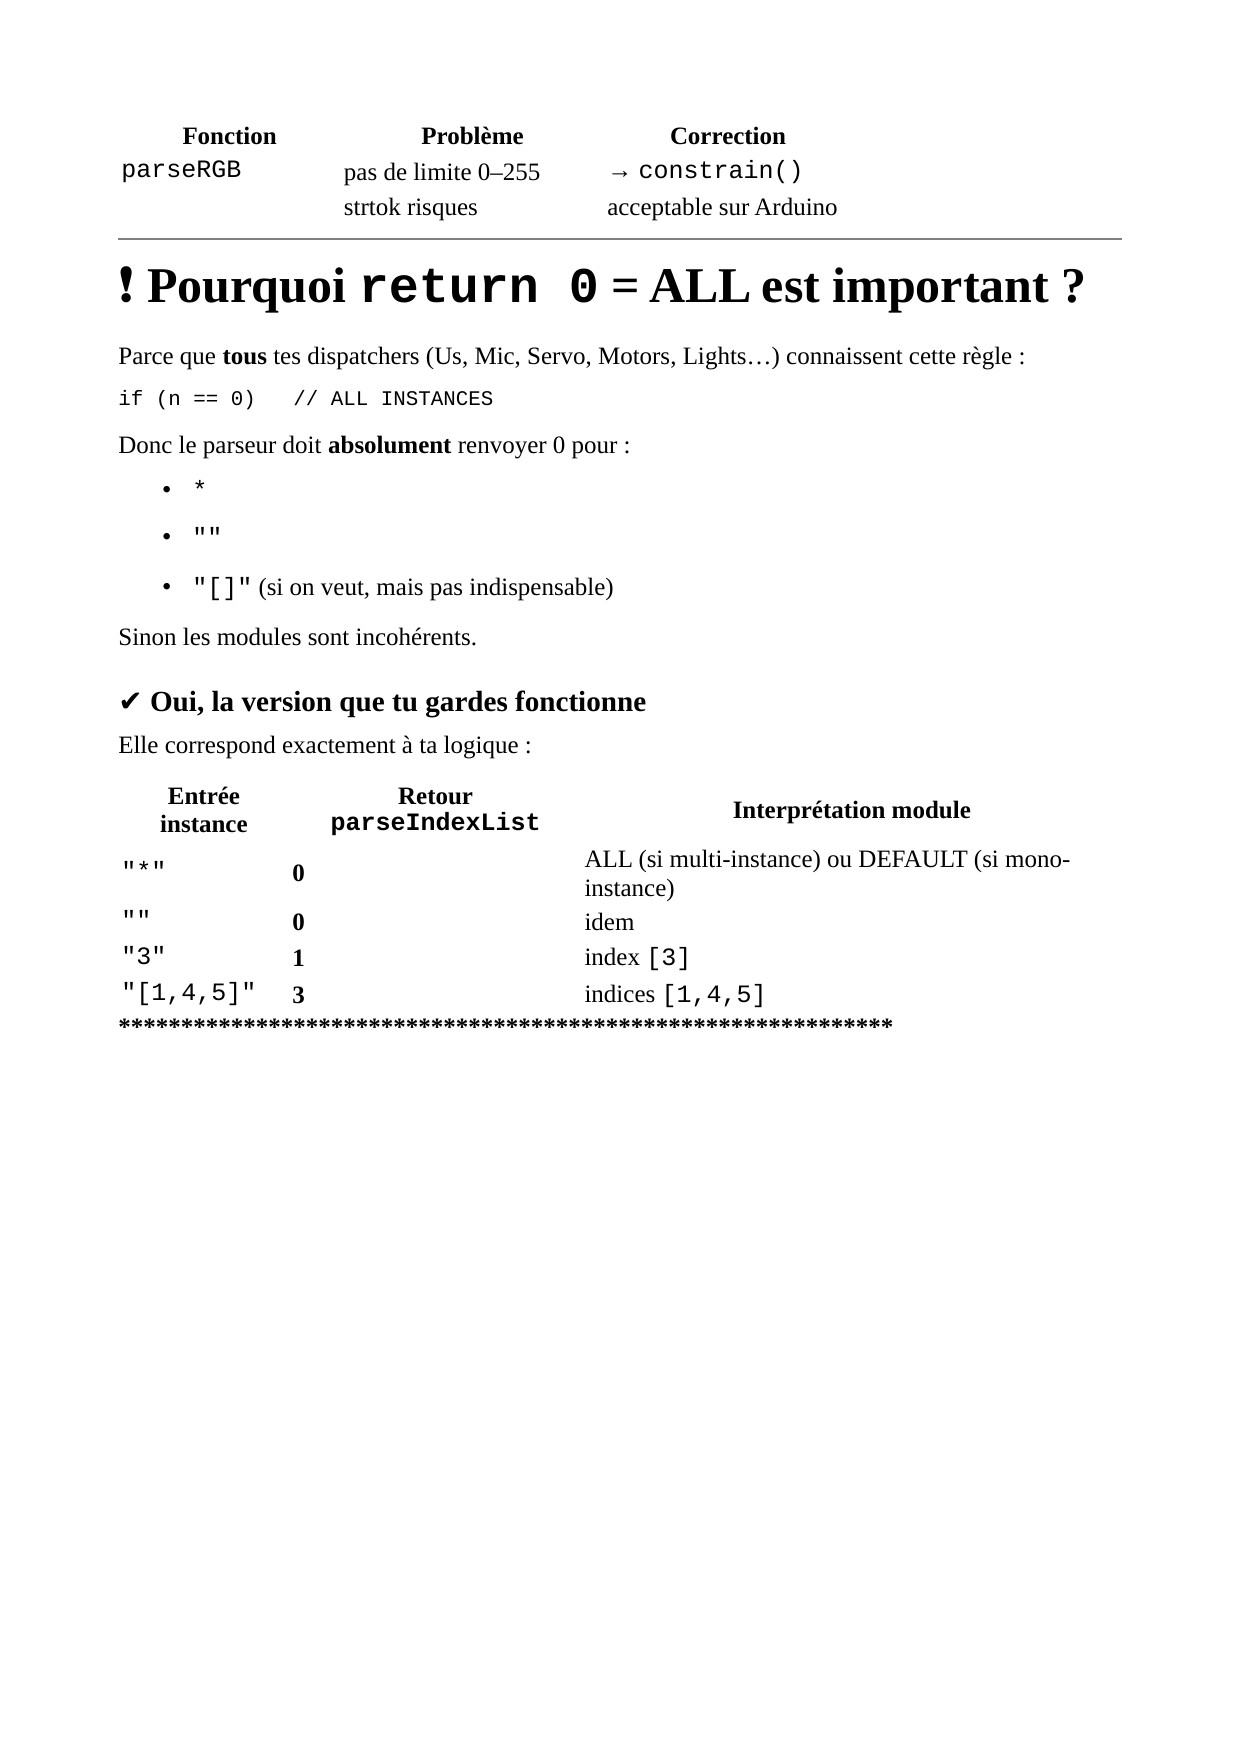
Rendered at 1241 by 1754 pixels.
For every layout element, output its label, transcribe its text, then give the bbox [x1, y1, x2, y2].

table_header Interprétation module [581, 778, 1122, 841]
text Elle correspond exactement à ta logique : [118, 730, 1122, 759]
table_header Problème [341, 118, 604, 153]
list * [162, 478, 1122, 506]
text ************************************************************** [118, 1012, 1122, 1074]
table_header Fonction [118, 118, 341, 153]
list "[]" (si on veut, mais pas indispensable) [162, 572, 1122, 603]
text if (n == 0) // ALL INSTANCES [118, 388, 1122, 412]
table_header Correction [604, 118, 851, 153]
list "" [162, 525, 1122, 553]
table_cell strtok risques [341, 189, 604, 224]
text Sinon les modules sont incohérents. [118, 622, 1122, 651]
text Parce que tous tes dispatchers (Us, Mic, Servo, Motors, Lights…) connaissent cette règle : [118, 341, 1122, 369]
table_cell ALL (si multi-instance) ou DEFAULT (si mono-instance) [581, 841, 1122, 904]
subtitle ✔ Oui, la version que tu gardes fonctionne [118, 684, 1122, 718]
table_cell [118, 189, 341, 224]
table_cell → constrain() [604, 153, 851, 189]
table_cell index [3] [581, 939, 1122, 976]
subtitle ❗ Pourquoi return 0 = ALL est important ? [118, 255, 1122, 317]
text Donc le parseur doit absolument renvoyer 0 pour : [118, 430, 1122, 459]
table_header Entrée instance [118, 778, 289, 841]
table_cell "" [118, 905, 289, 939]
table_header Retour parseIndexList [289, 778, 581, 841]
table_cell acceptable sur Arduino [604, 189, 851, 224]
table_cell "*" [118, 841, 289, 904]
table_cell indices [1,4,5] [581, 976, 1122, 1012]
table_cell idem [581, 905, 1122, 939]
table_cell 1 [289, 939, 581, 976]
table_cell pas de limite 0–255 [341, 153, 604, 189]
table_cell 3 [289, 976, 581, 1012]
table_cell parseRGB [118, 153, 341, 189]
table_cell 0 [289, 905, 581, 939]
table_cell "3" [118, 939, 289, 976]
table_cell 0 [289, 841, 581, 904]
table_cell "[1,4,5]" [118, 976, 289, 1012]
